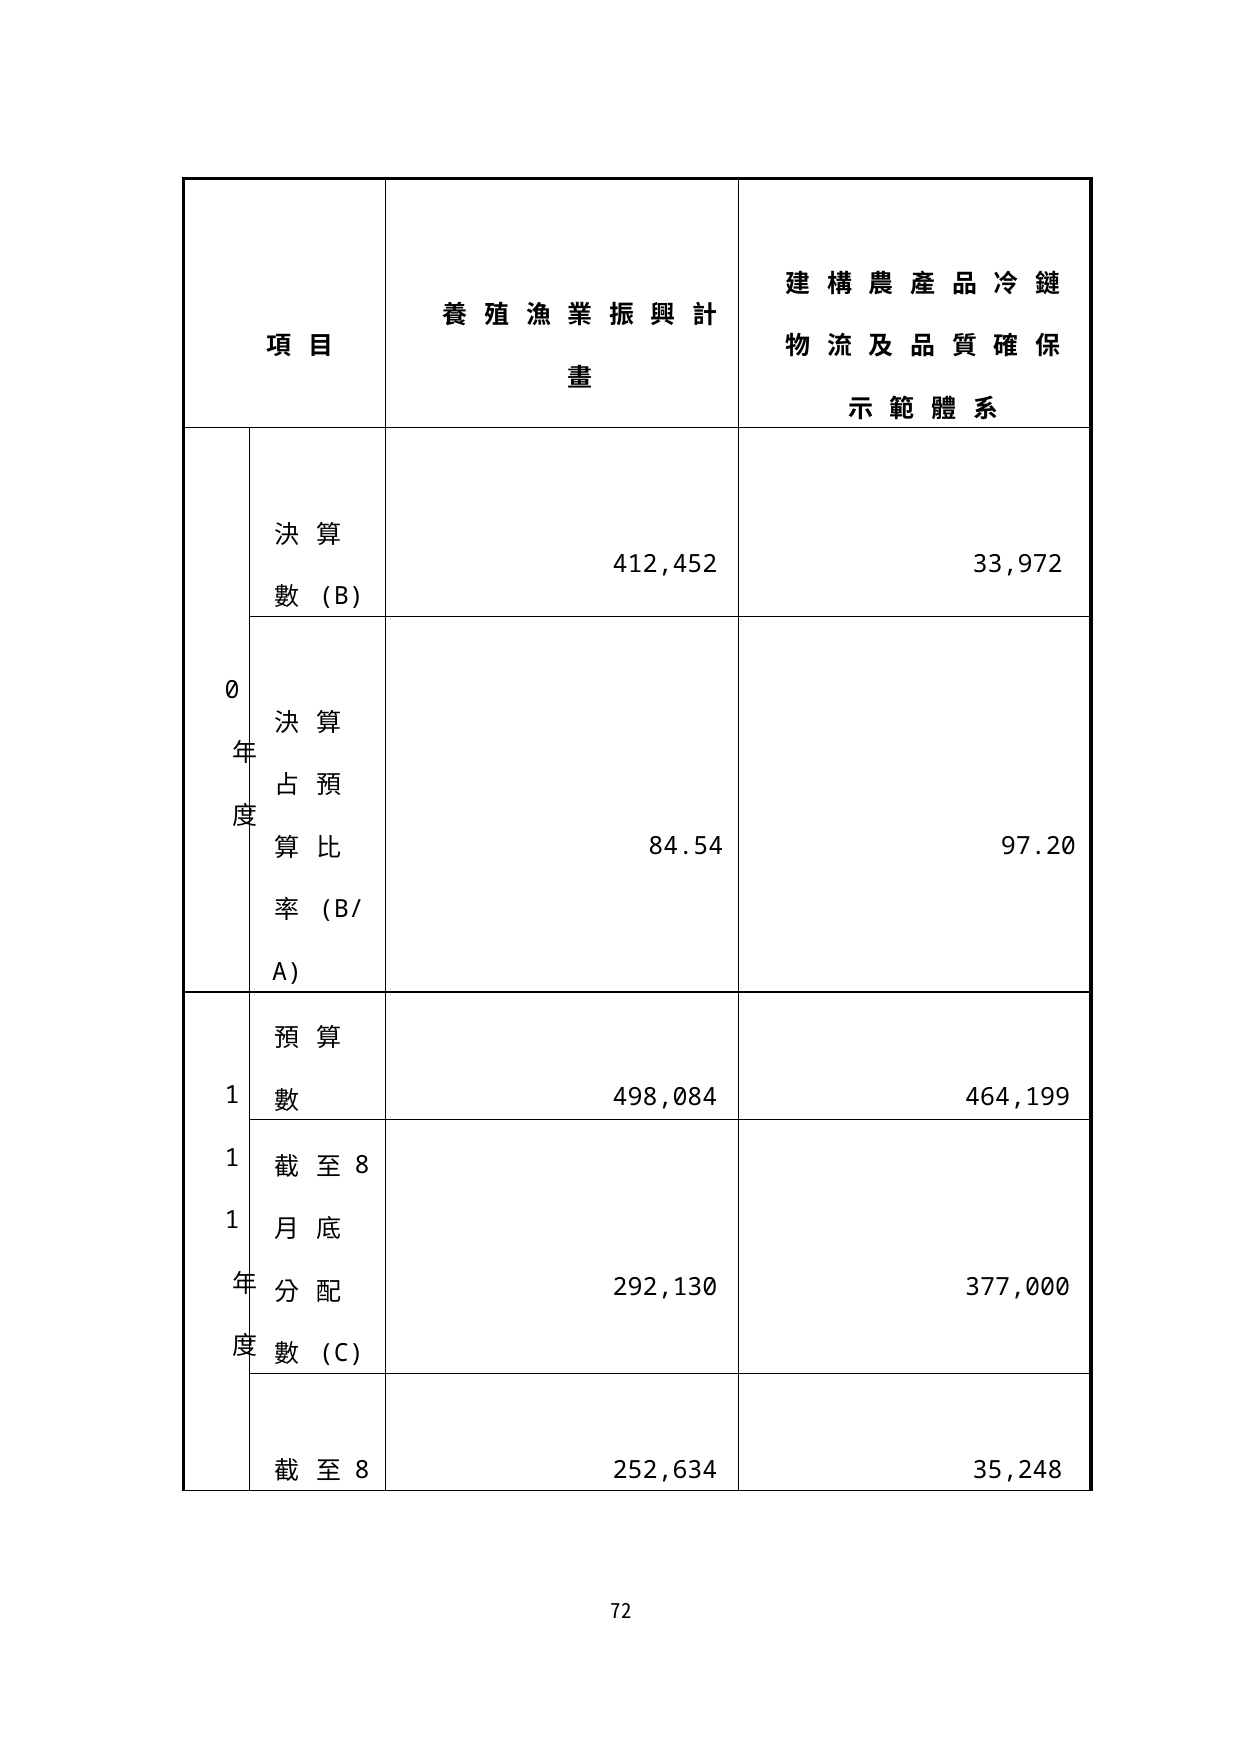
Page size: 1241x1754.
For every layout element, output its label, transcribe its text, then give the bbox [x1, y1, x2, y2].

table_cell 412,452 [386, 428, 738, 616]
table_cell 決算占預算比率(B/A) [250, 617, 385, 991]
table_cell 111年度 [185, 993, 249, 1490]
table_header 項目 [185, 180, 385, 427]
table_cell 截至8 [250, 1374, 385, 1490]
table_cell 252,634 [386, 1374, 738, 1490]
table_cell 決算數(B) [250, 428, 385, 616]
table_cell 110年度 [185, 428, 249, 991]
table_cell 33,972 [739, 428, 1089, 616]
table_cell 377,000 [739, 1120, 1089, 1372]
table_cell 97.20 [739, 617, 1089, 991]
table_cell 預算數 [250, 993, 385, 1119]
table_cell 35,248 [739, 1374, 1089, 1490]
table_cell 截至8月底分配數(C) [250, 1120, 385, 1372]
table_cell 292,130 [386, 1120, 738, 1372]
table_cell 498,084 [386, 993, 738, 1119]
table_header 建構農產品冷鏈物流及品質確保示範體系 [739, 180, 1089, 427]
table_header 養殖漁業振興計畫 [386, 180, 738, 427]
table_cell 464,199 [739, 993, 1089, 1119]
table_cell 84.54 [386, 617, 738, 991]
